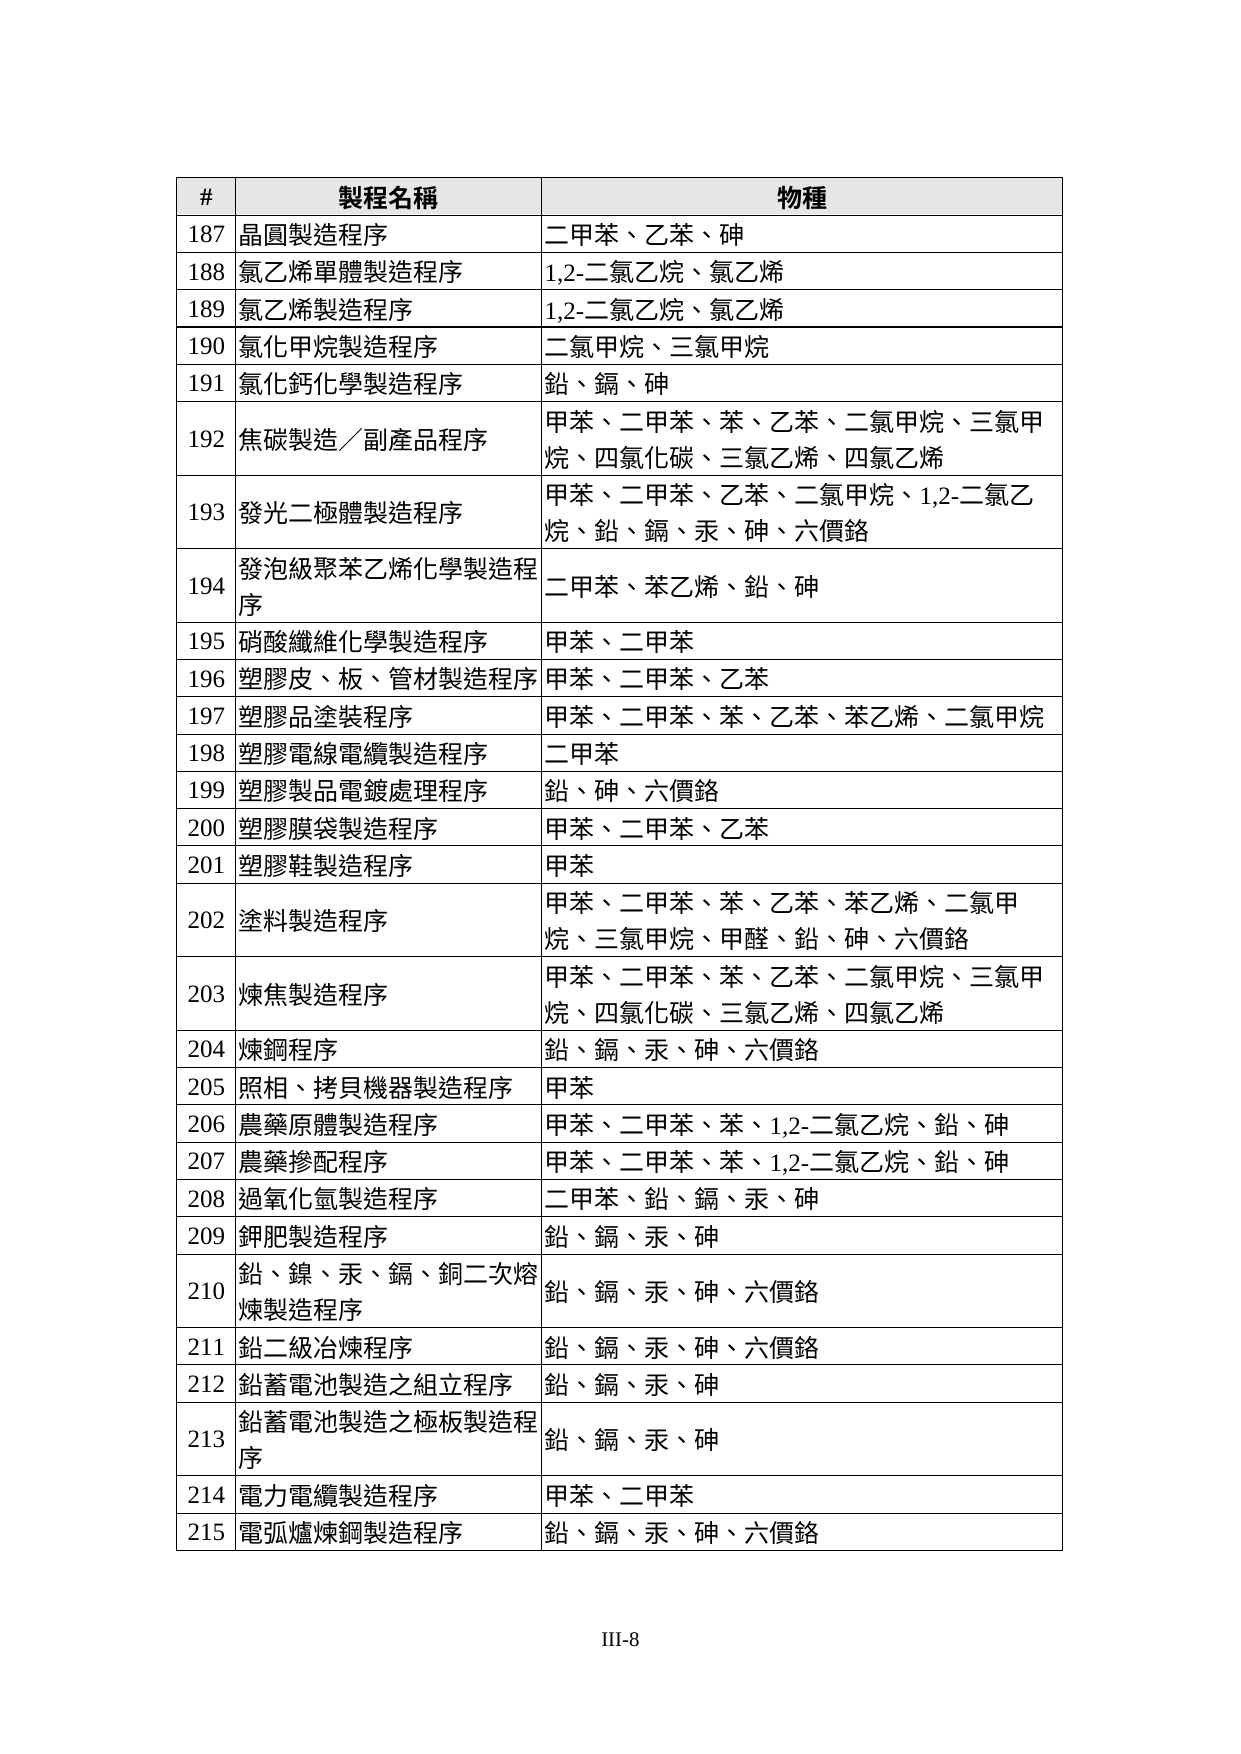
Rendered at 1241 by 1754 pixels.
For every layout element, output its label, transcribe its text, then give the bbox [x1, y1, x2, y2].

table_header 製程名稱 [236, 178, 541, 214]
table_cell 207 [177, 1143, 235, 1179]
table_cell 甲苯、二甲苯、苯、乙苯、二氯甲烷、三氯甲烷、四氯化碳、三氯乙烯、四氯乙烯 [542, 957, 1062, 1030]
table_cell 甲苯、二甲苯、苯、乙苯、二氯甲烷、三氯甲烷、四氯化碳、三氯乙烯、四氯乙烯 [542, 402, 1062, 474]
table_cell 甲苯、二甲苯、苯、1,2-二氯乙烷、鉛、砷 [542, 1105, 1062, 1142]
table_cell 鉛、鎘、汞、砷、六價鉻 [542, 1255, 1062, 1327]
table_cell 鉛蓄電池製造之極板製造程序 [236, 1403, 541, 1475]
table_cell 塑膠皮、板、管材製造程序 [236, 660, 541, 696]
table_cell 190 [177, 328, 235, 364]
table_cell 191 [177, 365, 235, 401]
table_cell 硝酸纖維化學製造程序 [236, 623, 541, 659]
table_cell 204 [177, 1031, 235, 1067]
table_cell 211 [177, 1328, 235, 1364]
table_cell 發泡級聚苯乙烯化學製造程序 [236, 549, 541, 622]
table_cell 甲苯、二甲苯 [542, 1476, 1062, 1512]
table_cell 205 [177, 1068, 235, 1104]
table_cell 電弧爐煉鋼製造程序 [236, 1514, 541, 1550]
table_cell 鉛、鎘、汞、砷 [542, 1365, 1062, 1402]
table_cell 鉛、砷、六價鉻 [542, 772, 1062, 808]
table_cell 203 [177, 957, 235, 1030]
table_cell 鉛二級冶煉程序 [236, 1328, 541, 1364]
table_cell 212 [177, 1365, 235, 1402]
table_cell 鉛蓄電池製造之組立程序 [236, 1365, 541, 1402]
table_cell 鉛、鎘、汞、砷、六價鉻 [542, 1031, 1062, 1067]
table_cell 發光二極體製造程序 [236, 476, 541, 548]
table_cell 塑膠鞋製造程序 [236, 846, 541, 883]
table_cell 210 [177, 1255, 235, 1327]
table_cell 209 [177, 1217, 235, 1253]
table_cell 202 [177, 884, 235, 956]
table_cell 206 [177, 1105, 235, 1142]
table_cell 甲苯、二甲苯 [542, 623, 1062, 659]
table_cell 鉀肥製造程序 [236, 1217, 541, 1253]
table_cell 193 [177, 476, 235, 548]
table_cell 二甲苯、鉛、鎘、汞、砷 [542, 1180, 1062, 1216]
table_cell 塑膠品塗裝程序 [236, 697, 541, 733]
table_cell 201 [177, 846, 235, 883]
table_cell 甲苯 [542, 1068, 1062, 1104]
table_cell 二甲苯 [542, 735, 1062, 771]
table_cell 1,2-二氯乙烷、氯乙烯 [542, 290, 1062, 326]
table_cell 氯乙烯製造程序 [236, 290, 541, 326]
table_cell 鉛、鎳、汞、鎘、銅二次熔煉製造程序 [236, 1255, 541, 1327]
table_cell 192 [177, 402, 235, 474]
table_cell 1,2-二氯乙烷、氯乙烯 [542, 253, 1062, 289]
table_cell 晶圓製造程序 [236, 216, 541, 252]
table_cell 208 [177, 1180, 235, 1216]
table_header # [177, 178, 235, 214]
table_cell 氯化鈣化學製造程序 [236, 365, 541, 401]
table_cell 煉焦製造程序 [236, 957, 541, 1030]
table_cell 照相、拷貝機器製造程序 [236, 1068, 541, 1104]
table_cell 煉鋼程序 [236, 1031, 541, 1067]
table_cell 塗料製造程序 [236, 884, 541, 956]
table_cell 214 [177, 1476, 235, 1512]
table_cell 鉛、鎘、砷 [542, 365, 1062, 401]
table_cell 塑膠膜袋製造程序 [236, 809, 541, 845]
table_cell 鉛、鎘、汞、砷 [542, 1217, 1062, 1253]
table_cell 鉛、鎘、汞、砷、六價鉻 [542, 1514, 1062, 1550]
table_cell 農藥原體製造程序 [236, 1105, 541, 1142]
table_cell 甲苯 [542, 846, 1062, 883]
table_cell 194 [177, 549, 235, 622]
table_cell 甲苯、二甲苯、苯、乙苯、苯乙烯、二氯甲烷 [542, 697, 1062, 733]
table_cell 塑膠製品電鍍處理程序 [236, 772, 541, 808]
table_cell 二甲苯、乙苯、砷 [542, 216, 1062, 252]
table_cell 215 [177, 1514, 235, 1550]
table_cell 鉛、鎘、汞、砷 [542, 1403, 1062, 1475]
table_cell 189 [177, 290, 235, 326]
table_cell 213 [177, 1403, 235, 1475]
table_cell 氯化甲烷製造程序 [236, 328, 541, 364]
table_cell 電力電纜製造程序 [236, 1476, 541, 1512]
table_cell 焦碳製造／副產品程序 [236, 402, 541, 474]
table_header 物種 [542, 178, 1062, 214]
table_cell 甲苯、二甲苯、乙苯、二氯甲烷、1,2-二氯乙烷、鉛、鎘、汞、砷、六價鉻 [542, 476, 1062, 548]
table_cell 過氧化氫製造程序 [236, 1180, 541, 1216]
table_cell 196 [177, 660, 235, 696]
table_cell 195 [177, 623, 235, 659]
table_cell 198 [177, 735, 235, 771]
table_cell 188 [177, 253, 235, 289]
table_cell 塑膠電線電纜製造程序 [236, 735, 541, 771]
table_cell 農藥摻配程序 [236, 1143, 541, 1179]
table_cell 187 [177, 216, 235, 252]
table_cell 甲苯、二甲苯、苯、1,2-二氯乙烷、鉛、砷 [542, 1143, 1062, 1179]
table_cell 200 [177, 809, 235, 845]
table_cell 甲苯、二甲苯、乙苯 [542, 660, 1062, 696]
table_cell 二甲苯、苯乙烯、鉛、砷 [542, 549, 1062, 622]
table_cell 甲苯、二甲苯、苯、乙苯、苯乙烯、二氯甲烷、三氯甲烷、甲醛、鉛、砷、六價鉻 [542, 884, 1062, 956]
table_cell 二氯甲烷、三氯甲烷 [542, 328, 1062, 364]
table_cell 197 [177, 697, 235, 733]
table_cell 甲苯、二甲苯、乙苯 [542, 809, 1062, 845]
table_cell 鉛、鎘、汞、砷、六價鉻 [542, 1328, 1062, 1364]
table_cell 199 [177, 772, 235, 808]
table_cell 氯乙烯單體製造程序 [236, 253, 541, 289]
